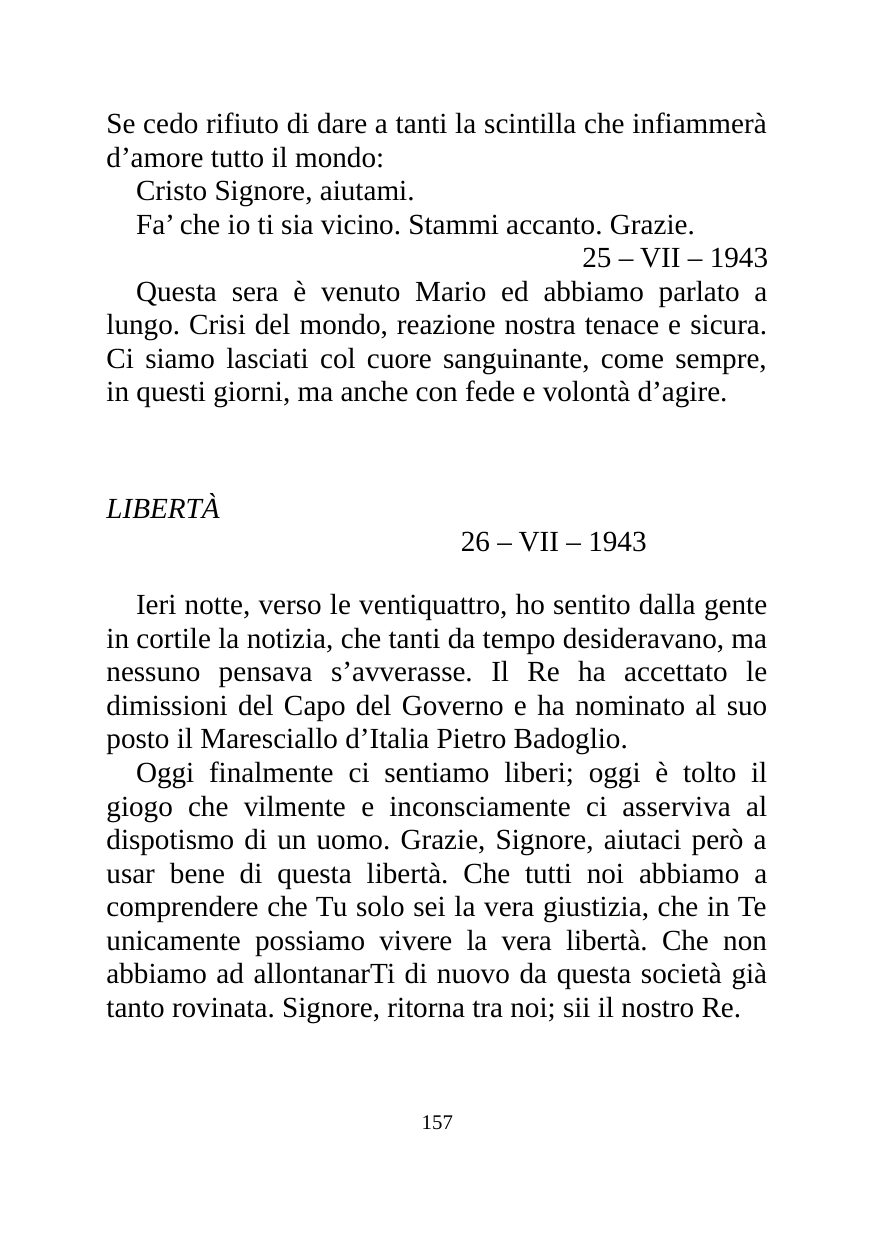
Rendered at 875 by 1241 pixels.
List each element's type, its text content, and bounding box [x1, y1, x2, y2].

subtitle LIBERTÀ 26 – VII – 1943 [106, 491, 768, 558]
text Ieri notte, verso le ventiquattro, ho sentito dalla gente in cortile la notizia, che tanti da tempo desideravano, ma nessuno pensava s’avverasse. Il Re ha accettato le dimissioni del Capo del Governo e ha nominato al suo posto il Maresciallo d’Italia Pietro Badoglio. [106, 587, 768, 755]
text Questa sera è venuto Mario ed abbiamo parlato a lungo. Crisi del mondo, reazione nostra tenace e sicura. Ci siamo lasciati col cuore sanguinante, come sempre, in questi giorni, ma anche con fede e volontà d’agire. [106, 274, 768, 408]
text Fa’ che io ti sia vicino. Stammi accanto. Grazie. [106, 207, 768, 240]
text Cristo Signore, aiutami. [106, 173, 768, 207]
text Se cedo rifiuto di dare a tanti la scintilla che infiammerà d’amore tutto il mondo: [106, 106, 768, 173]
text 25 – VII – 1943 [106, 240, 768, 274]
text Oggi finalmente ci sentiamo liberi; oggi è tolto il giogo che vilmente e inconsciamente ci asserviva al dispotismo di un uomo. Grazie, Signore, aiutaci però a usar bene di questa libertà. Che tutti noi abbiamo a comprendere che Tu solo sei la vera giustizia, che in Te unicamente possiamo vivere la vera libertà. Che non abbiamo ad allontanarTi di nuovo da questa società già tanto rovinata. Signore, ritorna tra noi; sii il nostro Re. [106, 755, 768, 1023]
